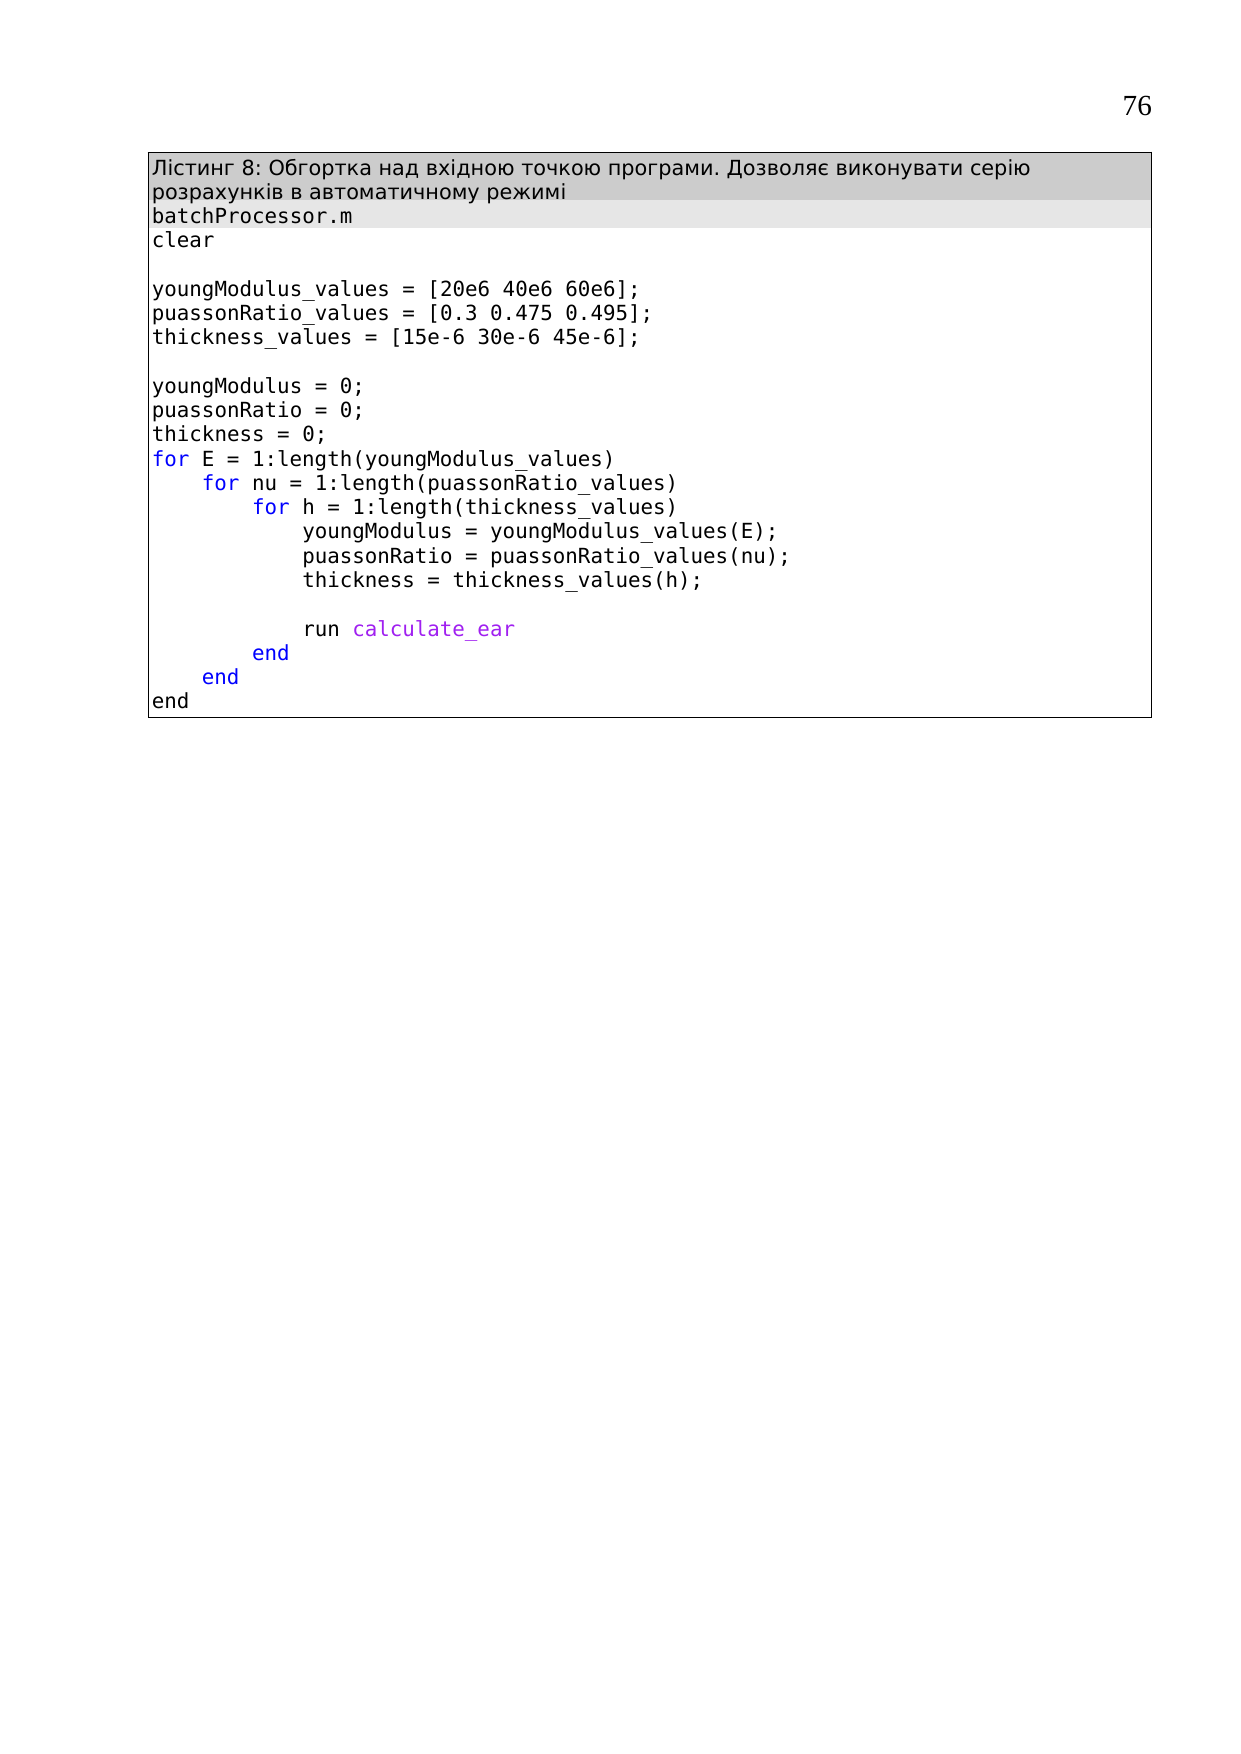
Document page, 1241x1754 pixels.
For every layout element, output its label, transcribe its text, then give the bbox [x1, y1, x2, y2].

text youngModulus = youngModulus_values(E); [149, 516, 1151, 540]
text batchProcessor.m [149, 200, 1151, 224]
text youngModulus = 0; [149, 370, 1151, 394]
text puassonRatio_values = [0.3 0.475 0.495]; [149, 297, 1151, 321]
text end [149, 661, 1151, 686]
text thickness = 0; [149, 418, 1151, 443]
text end [149, 686, 1151, 717]
text clear [149, 224, 1151, 253]
text thickness = thickness_values(h); [149, 564, 1151, 592]
text for nu = 1:length(puassonRatio_values) [149, 467, 1151, 491]
text for E = 1:length(youngModulus_values) [149, 443, 1151, 467]
text for h = 1:length(thickness_values) [149, 491, 1151, 516]
text youngModulus_values = [20e6 40e6 60e6]; [149, 273, 1151, 297]
text puassonRatio = 0; [149, 394, 1151, 418]
text puassonRatio = puassonRatio_values(nu); [149, 540, 1151, 564]
text Лістинг 8: Обгортка над вхідною точкою програми. Дозволяє виконувати серію розрахунків в автоматичному режимі [149, 153, 1151, 200]
text run calculate_ear [149, 613, 1151, 637]
text thickness_values = [15e-6 30e-6 45e-6]; [149, 321, 1151, 350]
text end [149, 637, 1151, 661]
